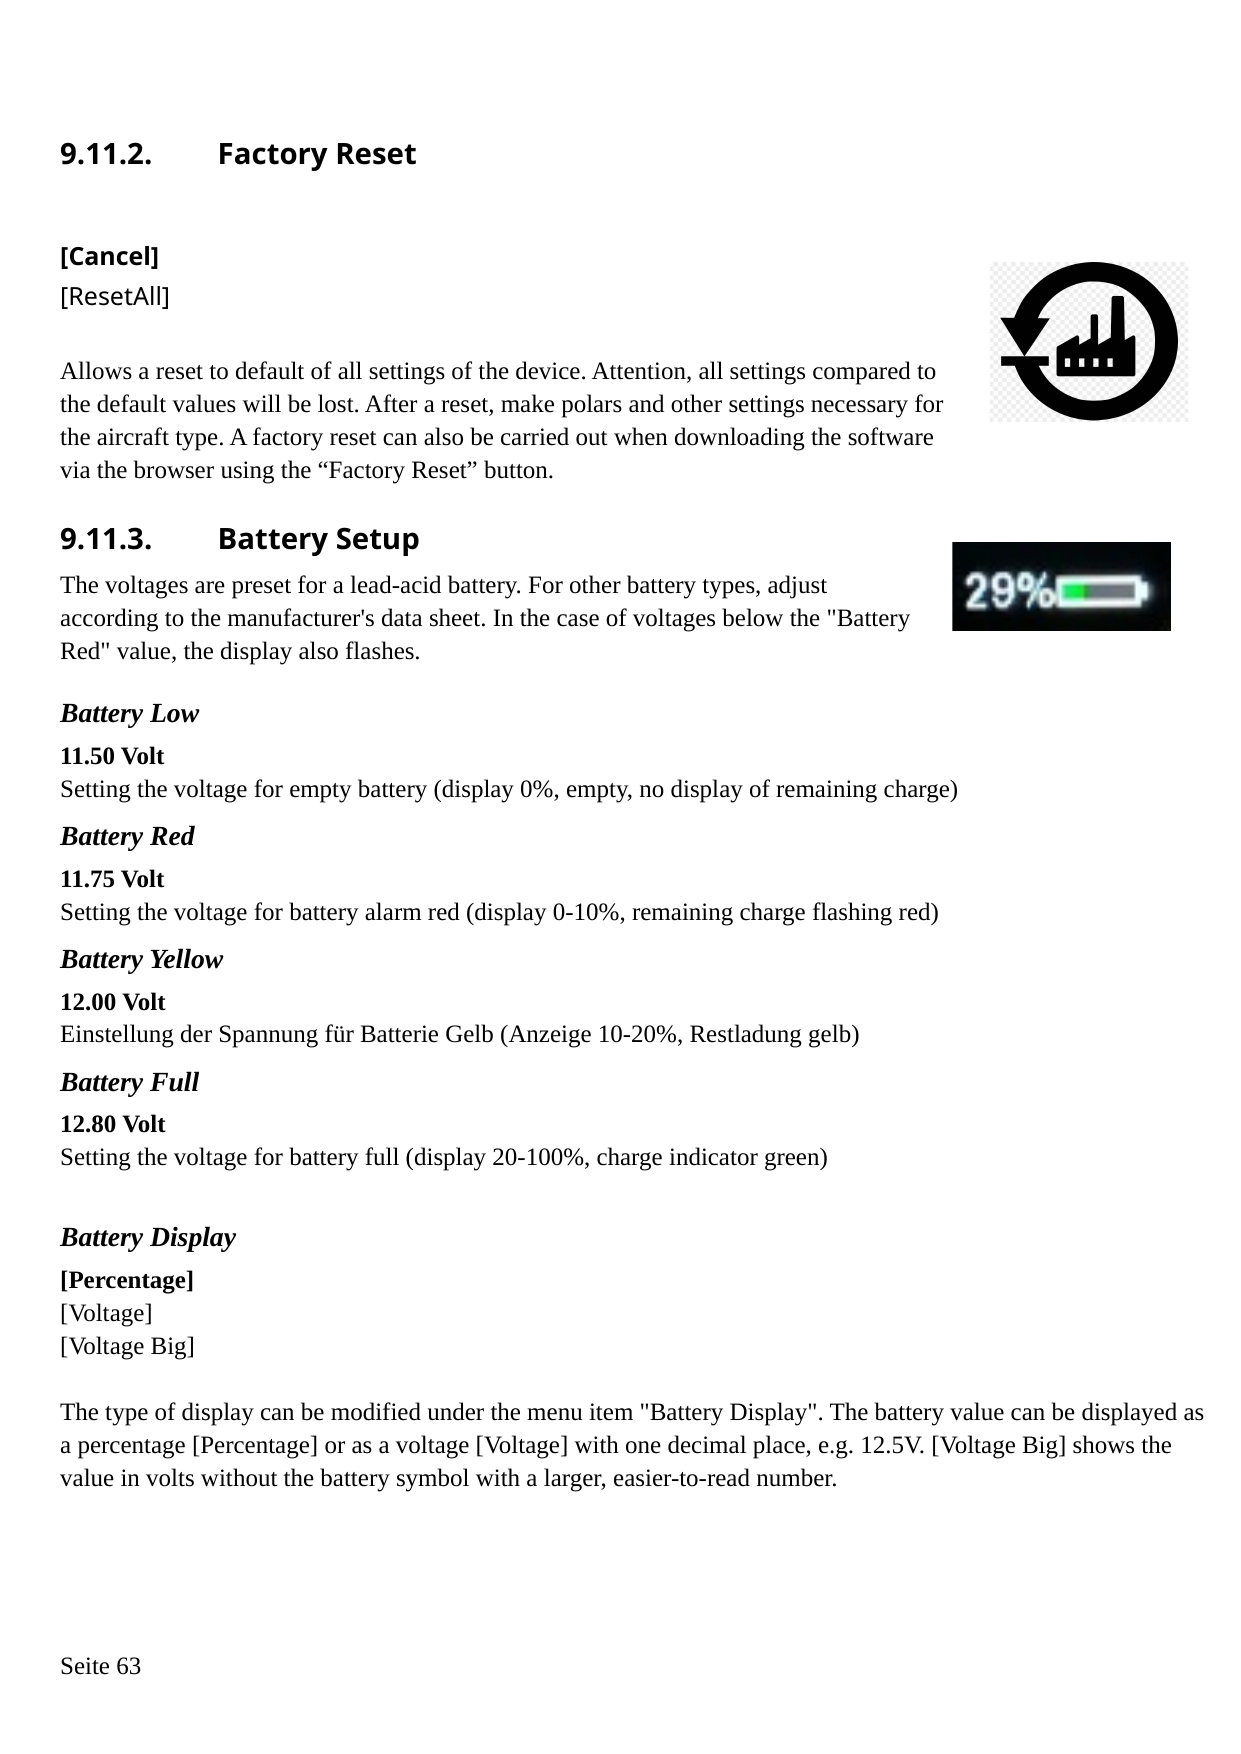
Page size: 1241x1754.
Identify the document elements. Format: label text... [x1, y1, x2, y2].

text [Voltage Big] [60, 1331, 1207, 1360]
text [Voltage] [60, 1298, 1207, 1327]
subtitle Battery Display [60, 1221, 1207, 1253]
text [ResetAll] [60, 278, 989, 312]
picture [989, 262, 1189, 422]
text Setting the voltage for battery alarm red (display 0-10%, remaining charge flashing red) [60, 897, 1207, 925]
subtitle Battery Yellow [60, 942, 1207, 974]
text 11.75 Volt [60, 864, 1207, 892]
text 11.50 Volt [60, 741, 1207, 769]
subtitle Battery Setup [60, 518, 1207, 558]
text The voltages are preset for a lead-acid battery. For other battery types, adjust according to the manufacturer's data sheet. In the case of voltages below the "Battery Red" value, the display also flashes. [60, 570, 1207, 665]
text [Percentage] [60, 1265, 1207, 1294]
text Setting the voltage for empty battery (display 0%, empty, no display of remaining charge) [60, 774, 1207, 802]
text The type of display can be modified under the menu item "Battery Display". The battery value can be displayed as a percentage [Percentage] or as a voltage [Voltage] with one decimal place, e.g. 12.5V. [Voltage Big] shows the value in volts without the battery symbol with a larger, easier-to-read number. [60, 1397, 1207, 1492]
subtitle Battery Full [60, 1065, 1207, 1097]
subtitle Battery Red [60, 819, 1207, 851]
subtitle Battery Low [60, 696, 1207, 728]
text [1189, 278, 1207, 312]
text Allows a reset to default of all settings of the device. Attention, all settings compared to the default values will be lost. After a reset, make polars and other settings necessary for the aircraft type. A factory reset can also be carried out when downloading the software via the browser using the “Factory Reset” button. [60, 356, 1207, 484]
text [Cancel] [60, 239, 1207, 273]
text 12.80 Volt [60, 1109, 1207, 1138]
text Setting the voltage for battery full (display 20-100%, charge indicator green) [60, 1142, 1207, 1171]
text 12.00 Volt Einstellung der Spannung für Batterie Gelb (Anzeige 10-20%, Restladung gelb) [60, 987, 1207, 1048]
subtitle Factory Reset [60, 133, 1207, 173]
picture [952, 542, 1171, 631]
